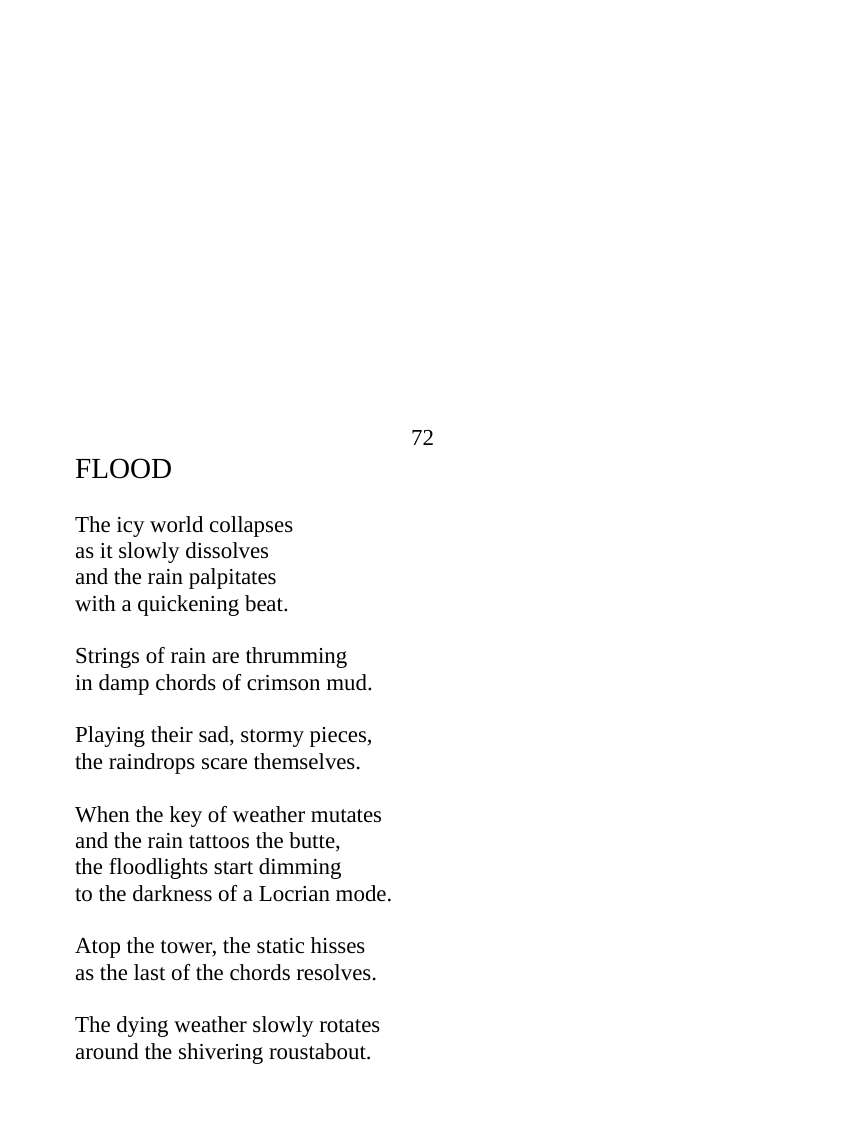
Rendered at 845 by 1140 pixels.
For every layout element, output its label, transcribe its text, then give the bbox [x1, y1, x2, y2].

text FLOOD [75, 451, 769, 484]
text as the last of the chords resolves. [75, 959, 769, 985]
text with a quickening beat. [75, 590, 769, 616]
text as it slowly dissolves [75, 537, 769, 563]
text to the darkness of a Locrian mode. [75, 880, 769, 906]
text in damp chords of crimson mud. [75, 669, 769, 695]
text the raindrops scare themselves. [75, 748, 769, 774]
text Strings of rain are thrumming [75, 642, 769, 669]
text Atop the tower, the static hisses [75, 932, 769, 959]
text the floodlights start dimming [75, 853, 769, 880]
text 72 [75, 424, 769, 451]
text and the rain palpitates [75, 563, 769, 590]
text When the key of weather mutates [75, 801, 769, 827]
text The dying weather slowly rotates [75, 1011, 769, 1038]
text around the shivering roustabout. [75, 1038, 769, 1064]
text The icy world collapses [75, 511, 769, 537]
text Playing their sad, stormy pieces, [75, 722, 769, 748]
text and the rain tattoos the butte, [75, 827, 769, 853]
